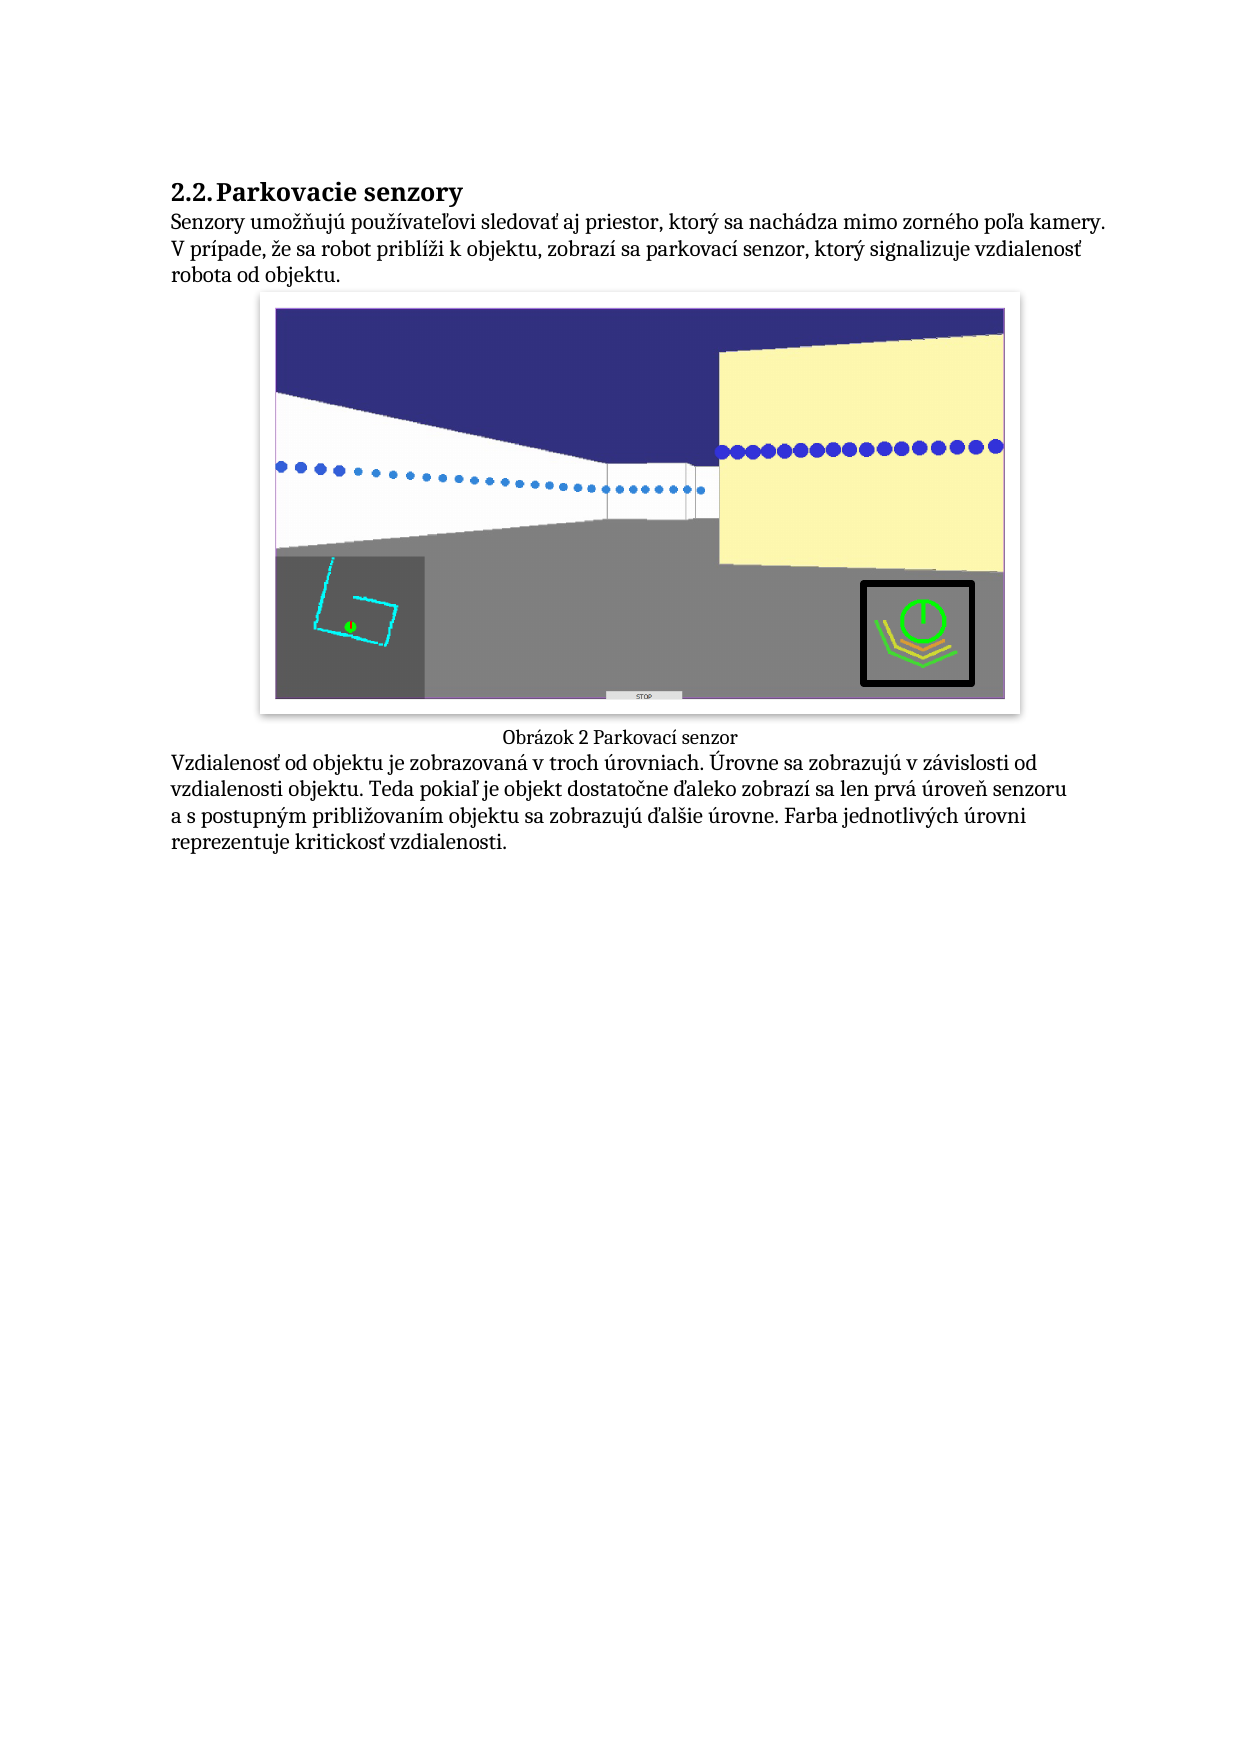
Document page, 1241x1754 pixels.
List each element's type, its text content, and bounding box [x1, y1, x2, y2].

subtitle Parkovacie senzory [171, 175, 1107, 209]
text Vzdialenosť od objektu je zobrazovaná v troch úrovniach. Úrovne sa zobrazujú v závislosti od vzdialenosti objektu. Teda pokiaľ je objekt dostatočne ďaleko zobrazí sa len prvá úroveň senzoru a s postupným približovaním objektu sa zobrazujú ďalšie úrovne. Farba jednotlivých úrovni reprezentuje kritickosť vzdialenosti. [171, 750, 1107, 855]
text Senzory umožňujú používateľovi sledovať aj priestor, ktorý sa nachádza mimo zorného poľa kamery. V prípade, že sa robot priblíži k objektu, zobrazí sa parkovací senzor, ktorý signalizuje vzdialenosť robota od objektu. [171, 209, 1107, 288]
text Obrázok 2 Parkovací senzor [133, 726, 1107, 750]
picture [275, 307, 1005, 700]
